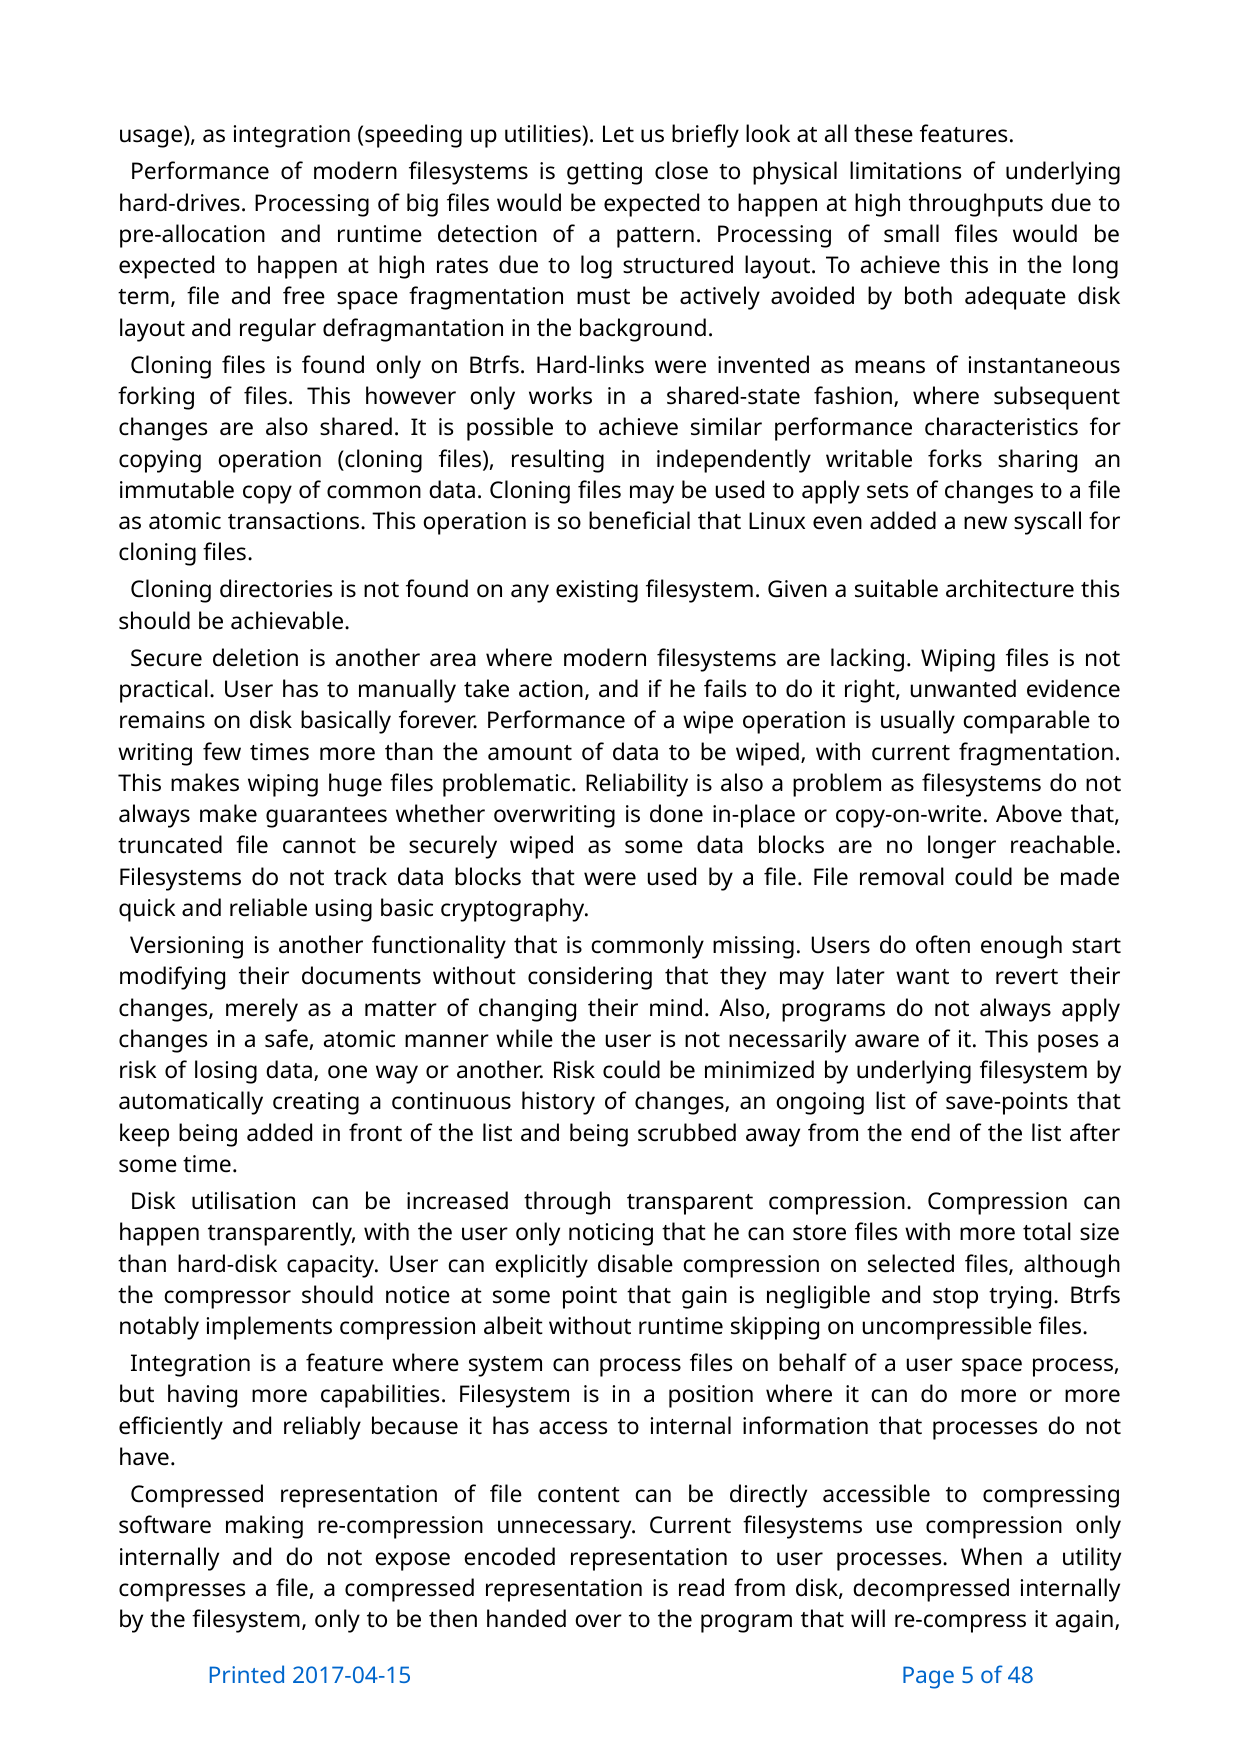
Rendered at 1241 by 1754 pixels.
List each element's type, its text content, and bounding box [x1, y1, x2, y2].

text Disk utilisation can be increased through transparent compression. Compression can happen transparently, with the user only noticing that he can store files with more total size than hard-disk capacity. User can explicitly disable compression on selected files, although the compressor should notice at some point that gain is negligible and stop trying. Btrfs notably implements compression albeit without runtime skipping on uncompressible files. [118, 1185, 1122, 1341]
text Versioning is another functionality that is commonly missing. Users do often enough start modifying their documents without considering that they may later want to revert their changes, merely as a matter of changing their mind. Also, programs do not always apply changes in a safe, atomic manner while the user is not necessarily aware of it. This poses a risk of losing data, one way or another. Risk could be minimized by underlying filesystem by automatically creating a continuous history of changes, an ongoing list of save-points that keep being added in front of the list and being scrubbed away from the end of the list after some time. [118, 929, 1122, 1179]
text Cloning directories is not found on any existing filesystem. Given a suitable architecture this should be achievable. [118, 573, 1122, 636]
text usage), as integration (speeding up utilities). Let us briefly look at all these features. [118, 118, 1122, 149]
text Cloning files is found only on Btrfs. Hard-links were invented as means of instantaneous forking of files. This however only works in a shared-state fashion, where subsequent changes are also shared. It is possible to achieve similar performance characteristics for copying operation (cloning files), resulting in independently writable forks sharing an immutable copy of common data. Cloning files may be used to apply sets of changes to a file as atomic transactions. This operation is so beneficial that Linux even added a new syscall for cloning files. [118, 349, 1122, 567]
text Compressed representation of file content can be directly accessible to compressing software making re-compression unnecessary. Current filesystems use compression only internally and do not expose encoded representation to user processes. When a utility compresses a file, a compressed representation is read from disk, decompressed internally by the filesystem, only to be then handed over to the program that will re-compress it again, [118, 1478, 1122, 1634]
text Integration is a feature where system can process files on behalf of a user space process, but having more capabilities. Filesystem is in a position where it can do more or more efficiently and reliably because it has access to internal information that processes do not have. [118, 1347, 1122, 1472]
text Secure deletion is another area where modern filesystems are lacking. Wiping files is not practical. User has to manually take action, and if he fails to do it right, unwanted evidence remains on disk basically forever. Performance of a wipe operation is usually comparable to writing few times more than the amount of data to be wiped, with current fragmentation. This makes wiping huge files problematic. Reliability is also a problem as filesystems do not always make guarantees whether overwriting is done in-place or copy-on-write. Above that, truncated file cannot be securely wiped as some data blocks are no longer reachable. Filesystems do not track data blocks that were used by a file. File removal could be made quick and reliable using basic cryptography. [118, 642, 1122, 923]
text Performance of modern filesystems is getting close to physical limitations of underlying hard-drives. Processing of big files would be expected to happen at high throughputs due to pre-allocation and runtime detection of a pattern. Processing of small files would be expected to happen at high rates due to log structured layout. To achieve this in the long term, file and free space fragmentation must be actively avoided by both adequate disk layout and regular defragmantation in the background. [118, 155, 1122, 343]
